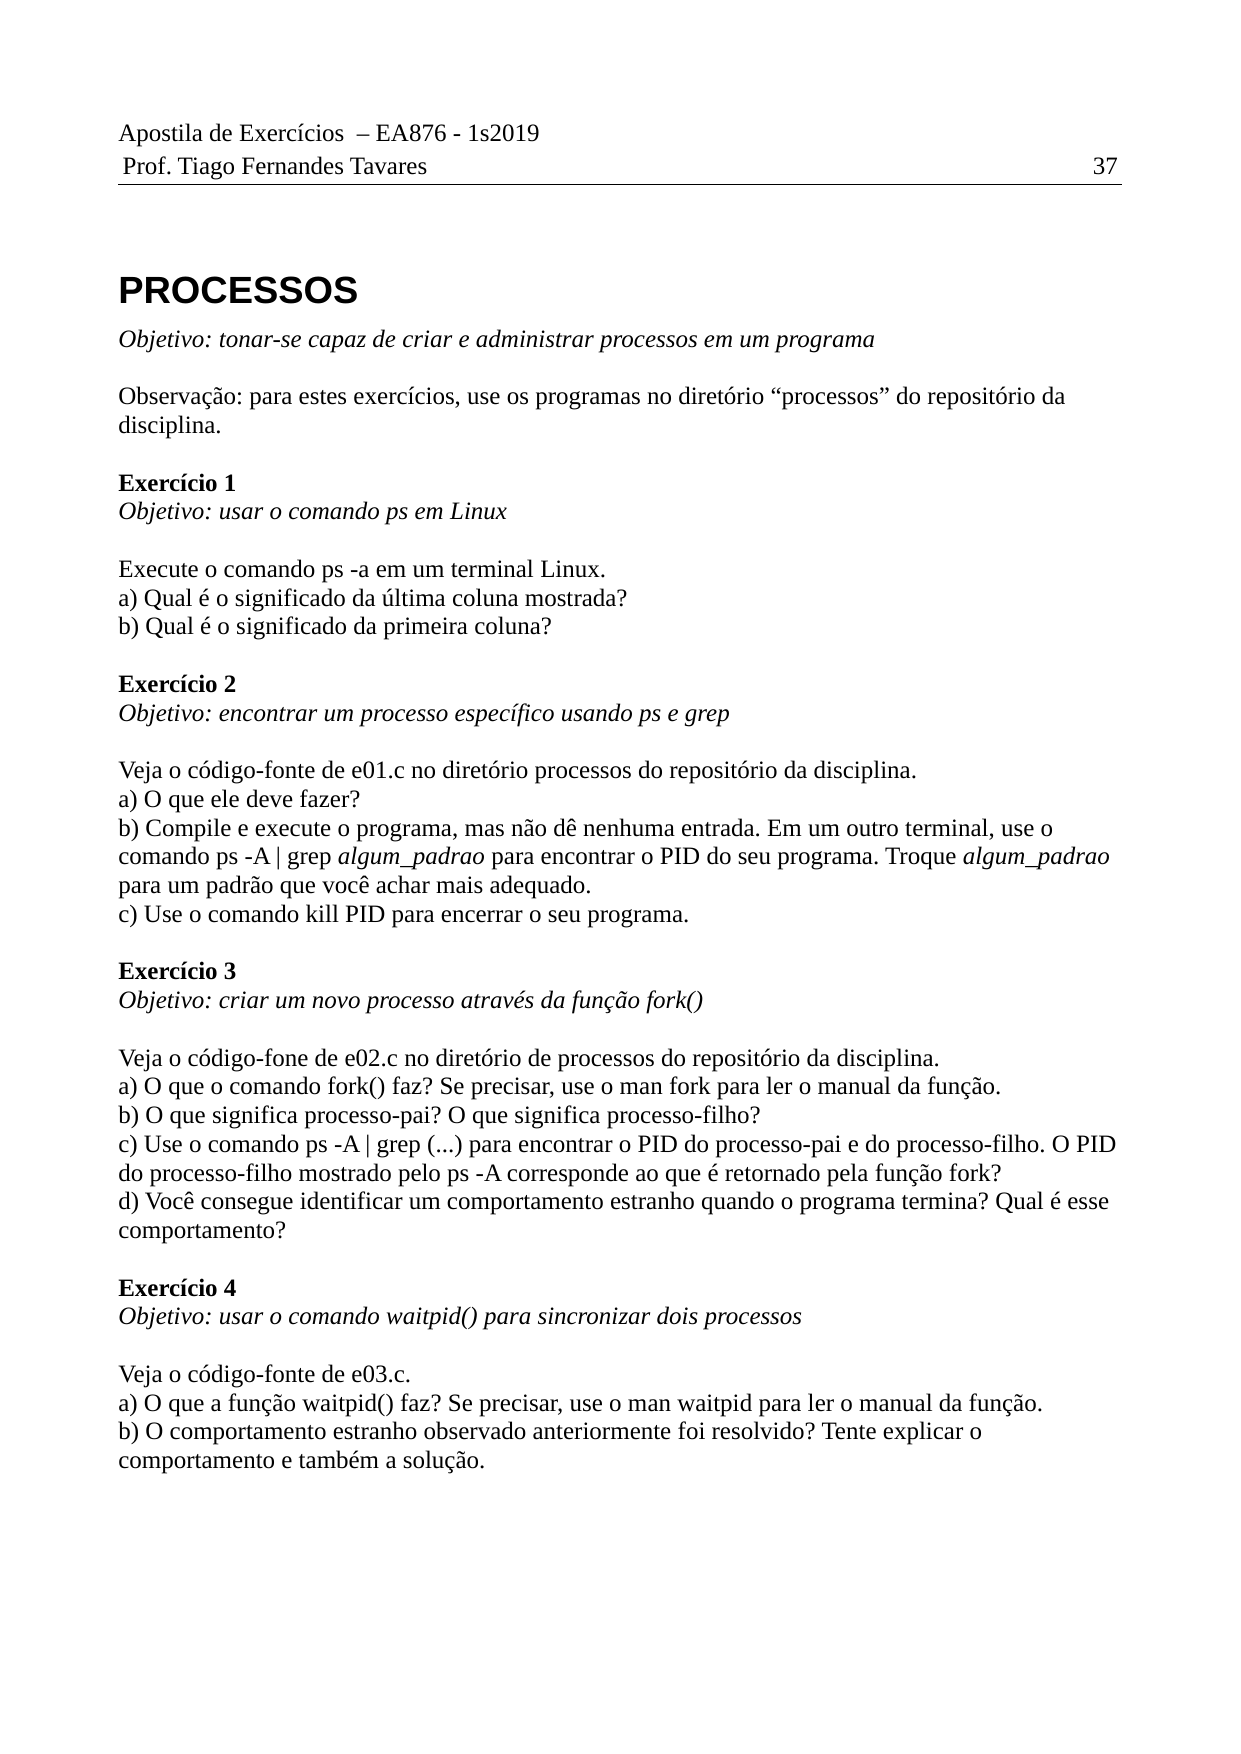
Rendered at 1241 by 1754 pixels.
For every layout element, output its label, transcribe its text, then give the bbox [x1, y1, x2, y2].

text Veja o código-fonte de e03.c. [118, 1359, 1122, 1388]
text Objetivo: usar o comando ps em Linux [118, 496, 1122, 525]
text a) O que o comando fork() faz? Se precisar, use o man fork para ler o manual da função. [118, 1071, 1122, 1100]
text Objetivo: tonar-se capaz de criar e administrar processos em um programa [118, 324, 1122, 353]
text Objetivo: encontrar um processo específico usando ps e grep [118, 698, 1122, 726]
text a) Qual é o significado da última coluna mostrada? [118, 583, 1122, 611]
text Veja o código-fonte de e01.c no diretório processos do repositório da disciplina. [118, 755, 1122, 784]
text Exercício 4 [118, 1273, 1122, 1301]
text Objetivo: usar o comando waitpid() para sincronizar dois processos [118, 1301, 1122, 1330]
text b) O que significa processo-pai? O que significa processo-filho? [118, 1100, 1122, 1129]
text b) Compile e execute o programa, mas não dê nenhuma entrada. Em um outro terminal, use o comando ps -A | grep algum_padrao para encontrar o PID do seu programa. Troque algum_padrao para um padrão que você achar mais adequado. [118, 813, 1122, 899]
text a) O que ele deve fazer? [118, 784, 1122, 813]
text c) Use o comando ps -A | grep (...) para encontrar o PID do processo-pai e do processo-filho. O PID do processo-filho mostrado pelo ps -A corresponde ao que é retornado pela função fork? [118, 1129, 1122, 1186]
text Exercício 2 [118, 669, 1122, 698]
text b) O comportamento estranho observado anteriormente foi resolvido? Tente explicar o comportamento e também a solução. [118, 1416, 1122, 1474]
text d) Você consegue identificar um comportamento estranho quando o programa termina? Qual é esse comportamento? [118, 1186, 1122, 1244]
text Objetivo: criar um novo processo através da função fork() [118, 985, 1122, 1014]
text c) Use o comando kill PID para encerrar o seu programa. [118, 899, 1122, 928]
text Observação: para estes exercícios, use os programas no diretório “processos” do repositório da disciplina. [118, 381, 1122, 439]
text Veja o código-fone de e02.c no diretório de processos do repositório da disciplina. [118, 1043, 1122, 1071]
text b) Qual é o significado da primeira coluna? [118, 611, 1122, 640]
text Exercício 3 [118, 956, 1122, 985]
text Execute o comando ps -a em um terminal Linux. [118, 554, 1122, 583]
text a) O que a função waitpid() faz? Se precisar, use o man waitpid para ler o manual da função. [118, 1388, 1122, 1416]
subtitle PROCESSOS [118, 268, 1122, 311]
text Exercício 1 [118, 468, 1122, 496]
